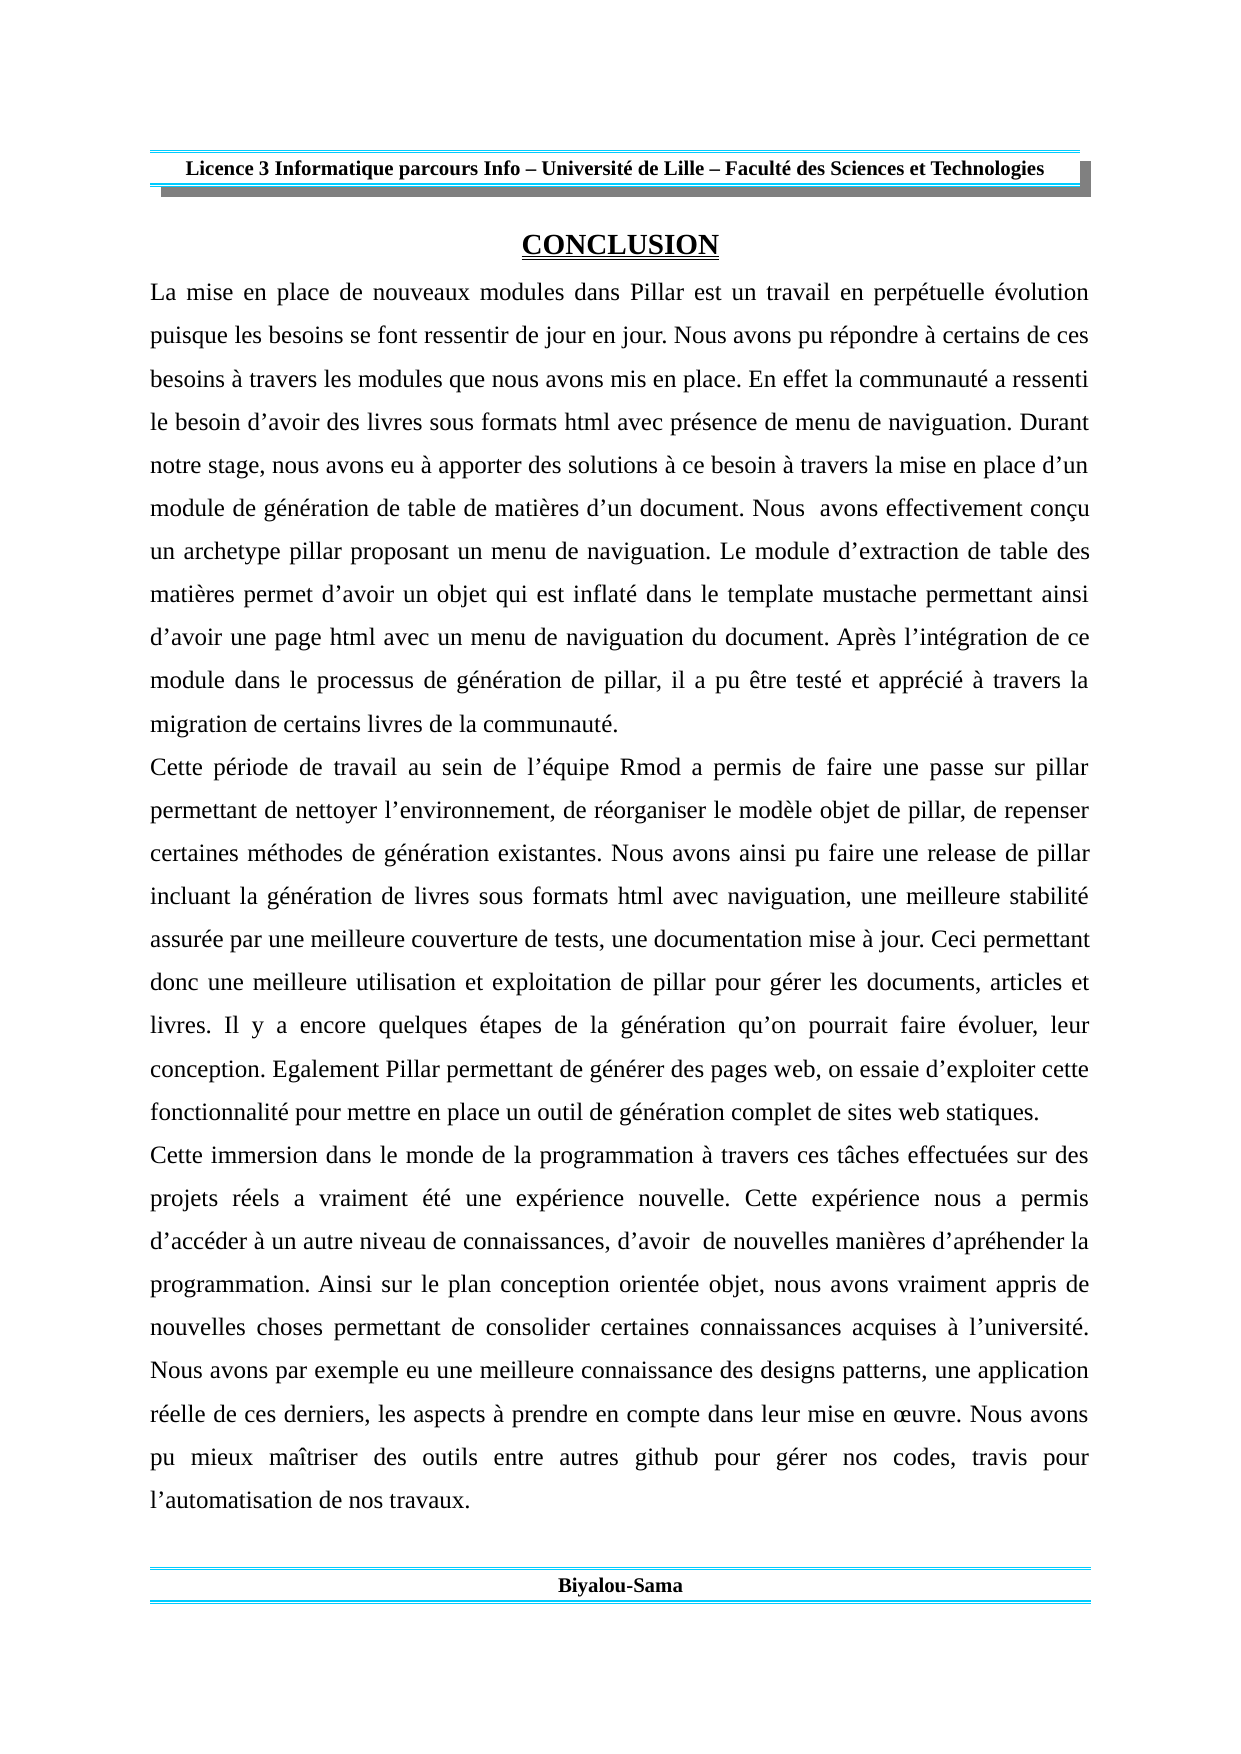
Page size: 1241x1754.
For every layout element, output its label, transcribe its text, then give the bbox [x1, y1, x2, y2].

text La mise en place de nouveaux modules dans Pillar est un travail en perpétuelle évolution puisque les besoins se font ressentir de jour en jour. Nous avons pu répondre à certains de ces besoins à travers les modules que nous avons mis en place. En effet la communauté a ressenti le besoin d’avoir des livres sous formats html avec présence de menu de naviguation. Durant notre stage, nous avons eu à apporter des solutions à ce besoin à travers la mise en place d’un module de génération de table de matières d’un document. Nous avons effectivement conçu un archetype pillar proposant un menu de naviguation. Le module d’extraction de table des matières permet d’avoir un objet qui est inflaté dans le template mustache permettant ainsi d’avoir une page html avec un menu de naviguation du document. Après l’intégration de ce module dans le processus de génération de pillar, il a pu être testé et apprécié à travers la migration de certains livres de la communauté. [150, 277, 1091, 737]
text Cette période de travail au sein de l’équipe Rmod a permis de faire une passe sur pillar permettant de nettoyer l’environnement, de réorganiser le modèle objet de pillar, de repenser certaines méthodes de génération existantes. Nous avons ainsi pu faire une release de pillar incluant la génération de livres sous formats html avec naviguation, une meilleure stabilité assurée par une meilleure couverture de tests, une documentation mise à jour. Ceci permettant donc une meilleure utilisation et exploitation de pillar pour gérer les documents, articles et livres. Il y a encore quelques étapes de la génération qu’on pourrait faire évoluer, leur conception. Egalement Pillar permettant de générer des pages web, on essaie d’exploiter cette fonctionnalité pour mettre en place un outil de génération complet de sites web statiques. [150, 752, 1091, 1126]
text Cette immersion dans le monde de la programmation à travers ces tâches effectuées sur des projets réels a vraiment été une expérience nouvelle. Cette expérience nous a permis d’accéder à un autre niveau de connaissances, d’avoir de nouvelles manières d’apréhender la programmation. Ainsi sur le plan conception orientée objet, nous avons vraiment appris de nouvelles choses permettant de consolider certaines connaissances acquises à l’université. Nous avons par exemple eu une meilleure connaissance des designs patterns, une application réelle de ces derniers, les aspects à prendre en compte dans leur mise en œuvre. Nous avons pu mieux maîtriser des outils entre autres github pour gérer nos codes, travis pour l’automatisation de nos travaux. [150, 1140, 1091, 1514]
text CONCLUSION [150, 227, 1091, 261]
